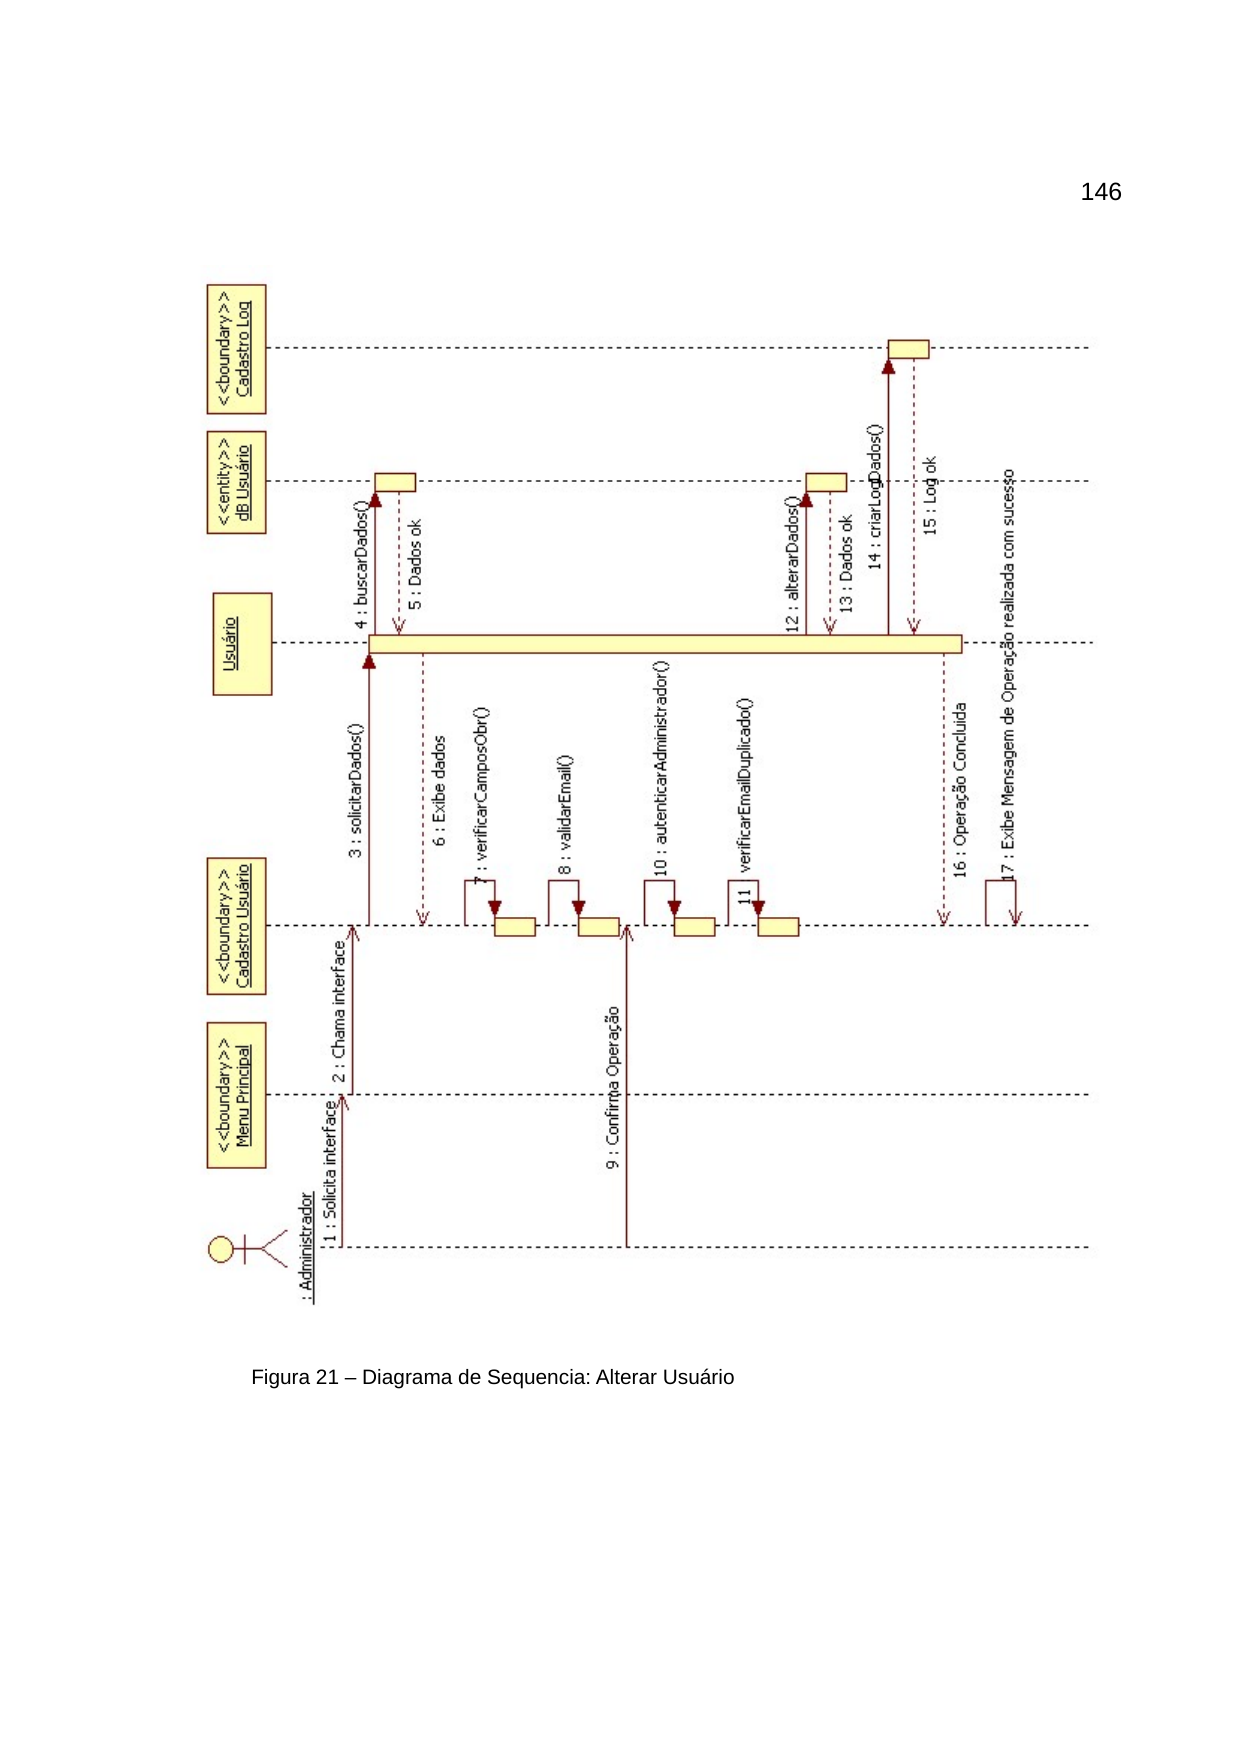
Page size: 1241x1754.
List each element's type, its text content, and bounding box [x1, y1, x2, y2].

picture [177, 265, 1123, 1353]
text Figura 21 – Diagrama de Sequencia: Alterar Usuário [177, 1353, 1122, 1388]
